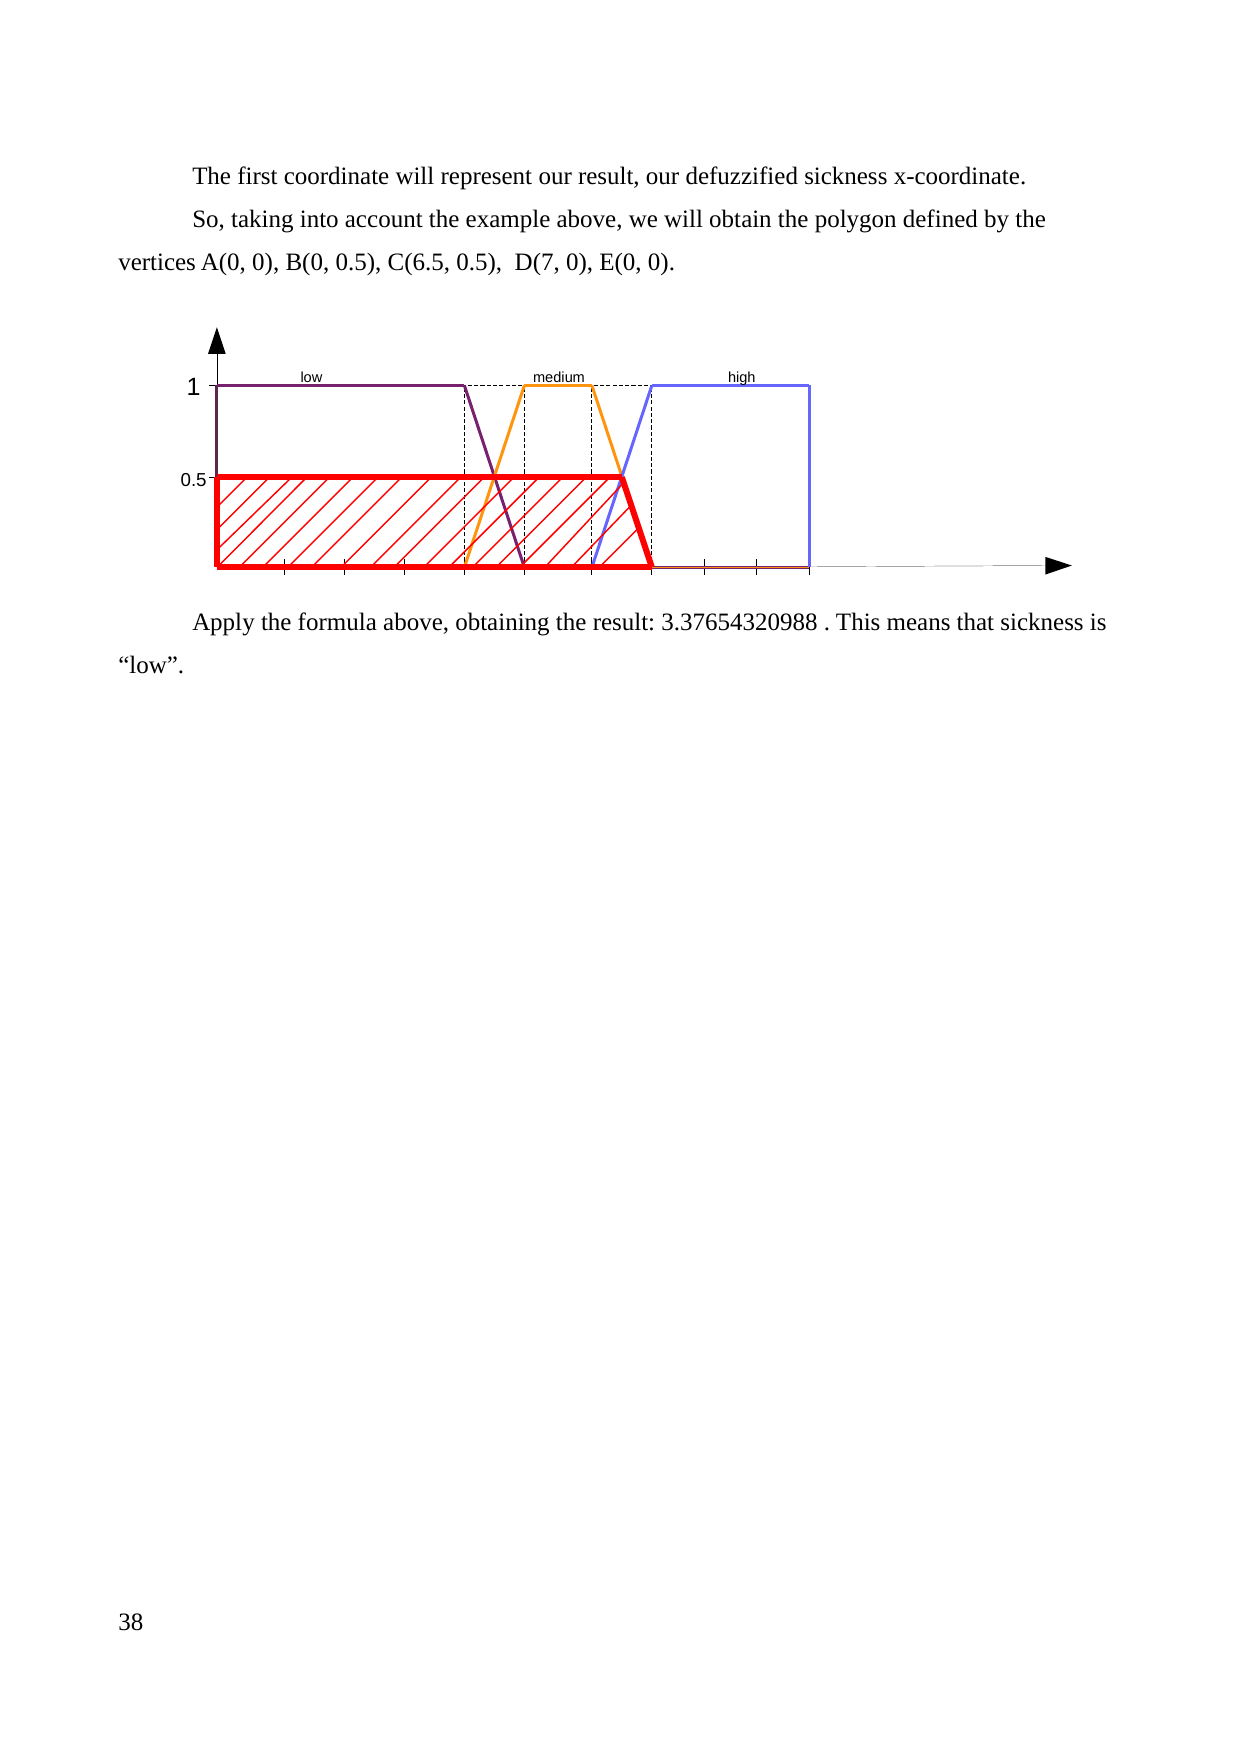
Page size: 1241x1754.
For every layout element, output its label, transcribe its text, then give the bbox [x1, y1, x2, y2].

text So, taking into account the example above, we will obtain the polygon defined by the vertices A(0, 0), B(0, 0.5), C(6.5, 0.5), D(7, 0), E(0, 0). [118, 204, 1122, 276]
text Apply the formula above, obtaining the result: 3.37654320988 . This means that sickness is “low”. [118, 607, 1122, 679]
text The first coordinate will represent our result, our defuzzified sickness x-coordinate. [118, 161, 1122, 190]
